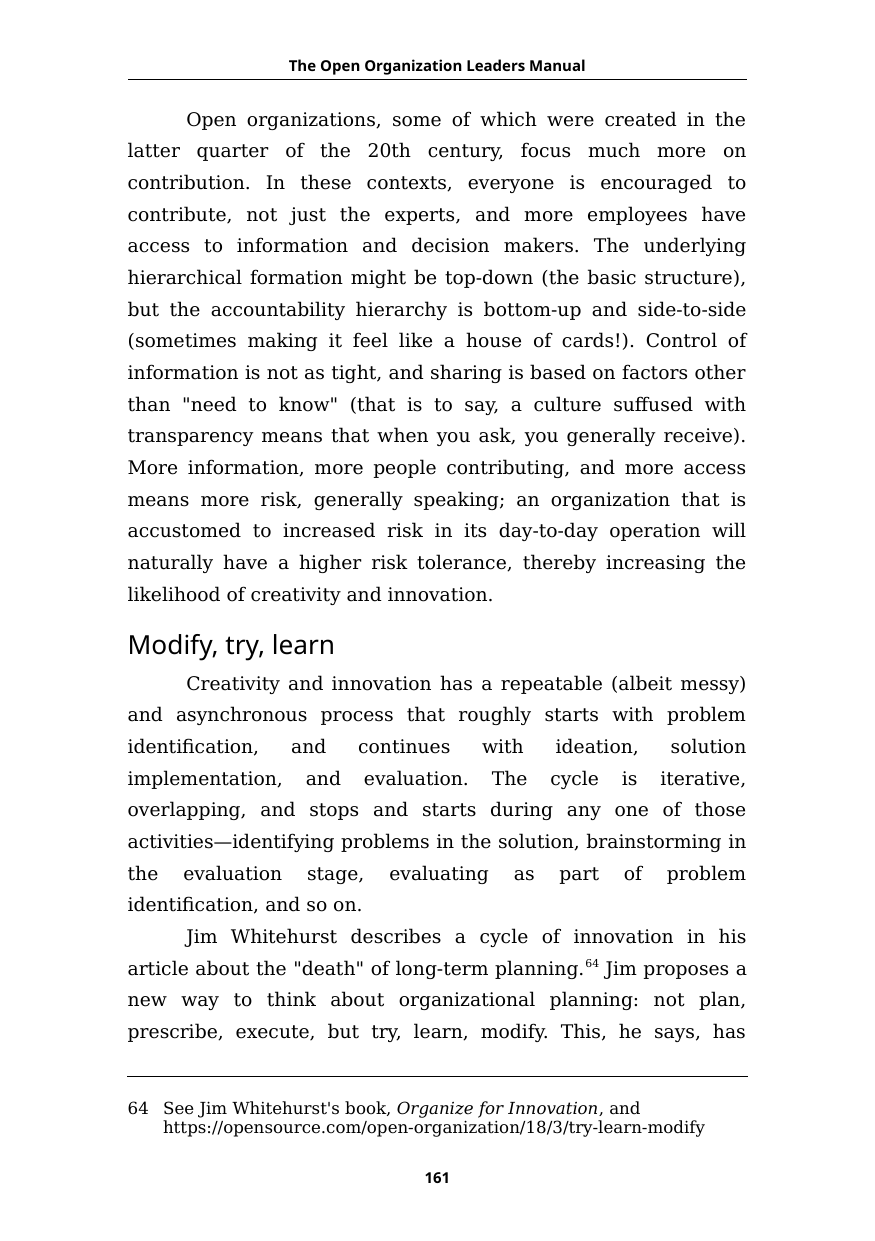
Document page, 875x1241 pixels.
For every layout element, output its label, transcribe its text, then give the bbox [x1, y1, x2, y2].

text See Jim Whitehurst's book, Organize for Innovation, and https://opensource.com/open-organization/18/3/try-learn-modify [127, 1099, 747, 1138]
text Open organizations, some of which were created in the latter quarter of the 20th century, focus much more on contribution. In these contexts, everyone is encouraged to contribute, not just the experts, and more employees have access to information and decision makers. The underlying hierarchical formation might be top-down (the basic structure), but the accountability hierarchy is bottom-up and side-to-side (sometimes making it feel like a house of cards!). Control of information is not as tight, and sharing is based on factors other than "need to know" (that is to say, a culture suffused with transparency means that when you ask, you generally receive). More information, more people contributing, and more access means more risk, generally speaking; an organization that is accustomed to increased risk in its day-to-day operation will naturally have a higher risk tolerance, thereby increasing the likelihood of creativity and innovation. [127, 109, 747, 606]
subtitle Modify, try, learn [127, 630, 747, 661]
text Creativity and innovation has a repeatable (albeit messy) and asynchronous process that roughly starts with problem identification, and continues with ideation, solution implementation, and evaluation. The cycle is iterative, overlapping, and stops and starts during any one of those activities—identifying problems in the solution, brainstorming in the evaluation stage, evaluating as part of problem identification, and so on. [127, 673, 747, 916]
text Jim Whitehurst describes a cycle of innovation in his article about the "death" of long-term planning. Jim proposes a new way to think about organizational planning: not plan, prescribe, execute, but try, learn, modify. This, he says, has [127, 926, 747, 1043]
